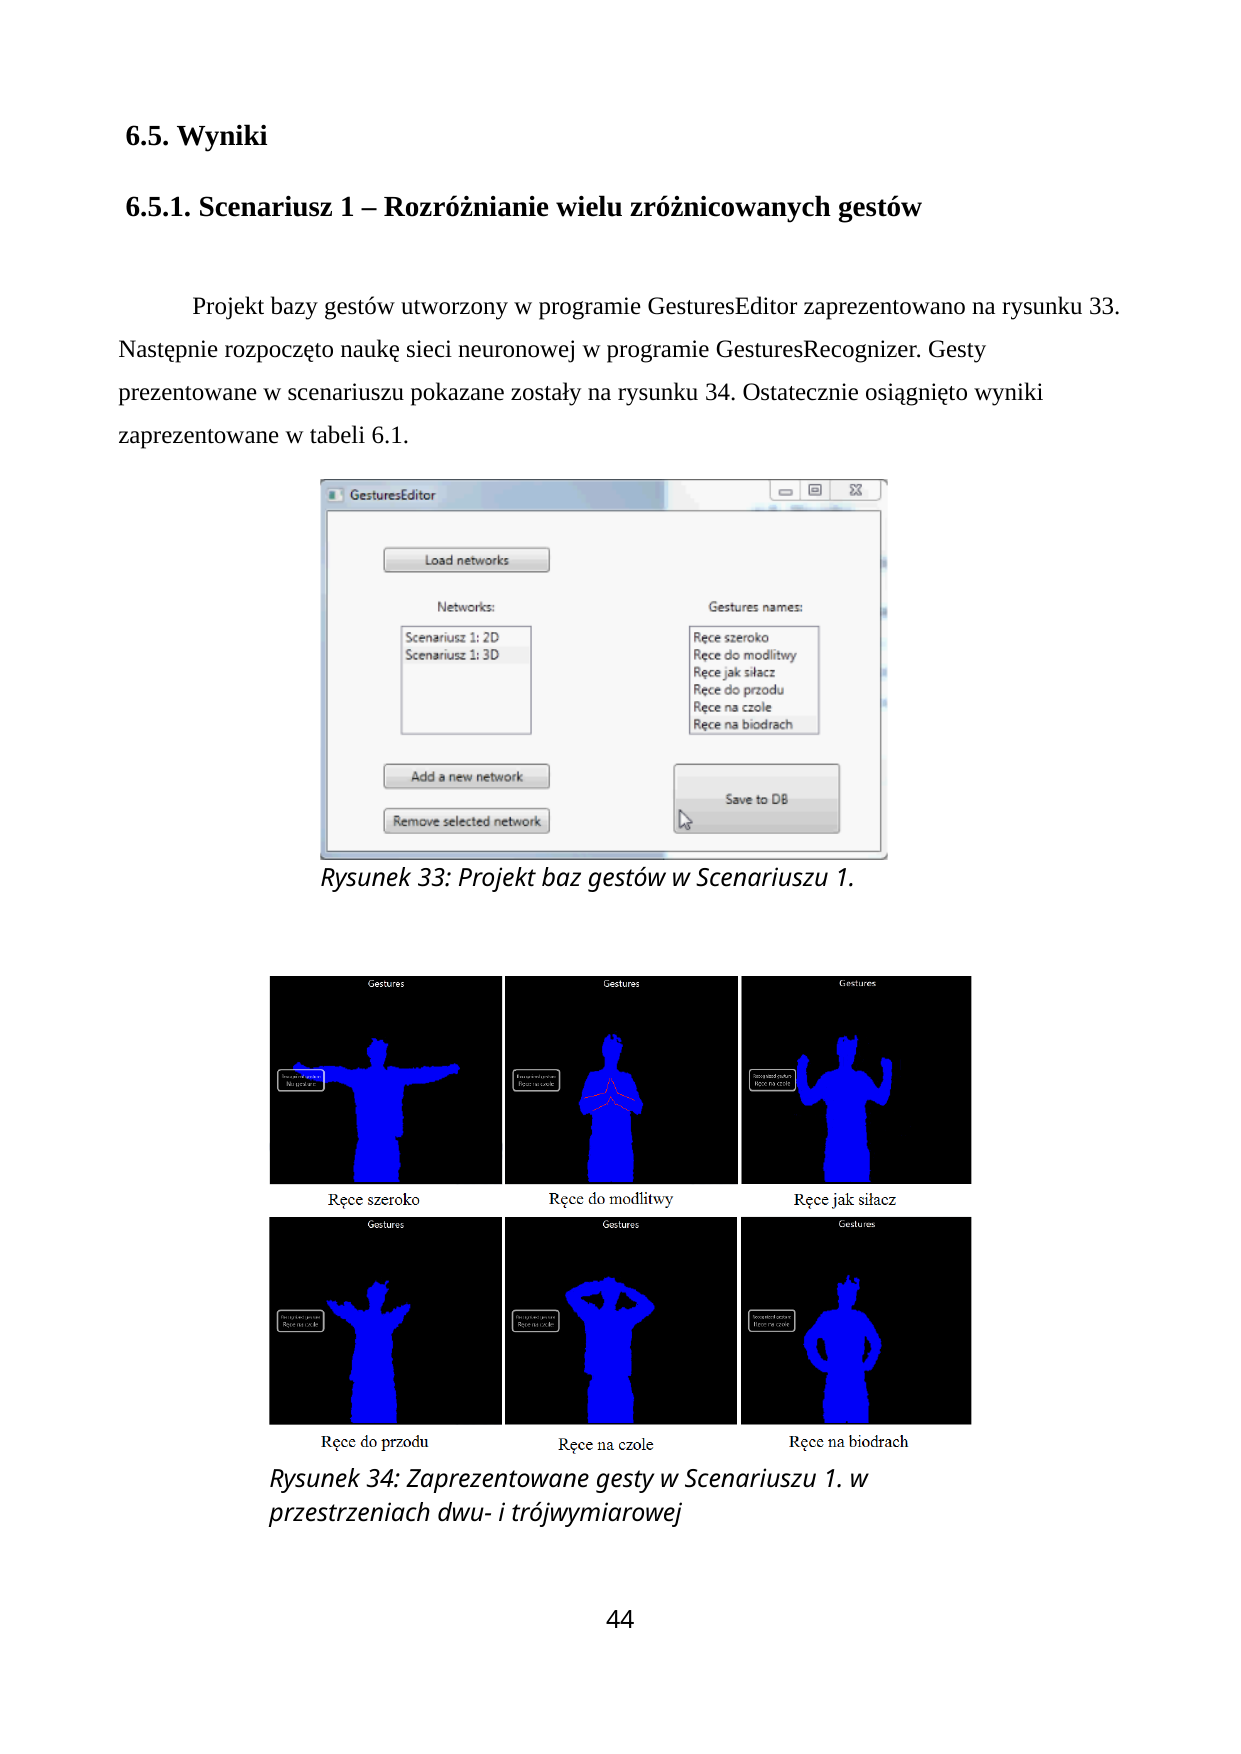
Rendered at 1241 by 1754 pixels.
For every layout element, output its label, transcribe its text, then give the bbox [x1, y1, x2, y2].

picture [269, 976, 972, 1461]
text Rysunek 34: Zaprezentowane gesty w Scenariuszu 1. w przestrzeniach dwu- i trójwymiarowej [269, 1461, 971, 1529]
text Projekt bazy gestów utworzony w programie GesturesEditor zaprezentowano na rysunku 33. Następnie rozpoczęto naukę sieci neuronowej w programie GesturesRecognizer. Gesty prezentowane w scenariuszu pokazane zostały na rysunku 34. Ostatecznie osiągnięto wyniki zaprezentowane w tabeli 6.1. [118, 291, 1122, 449]
text Rysunek 33: Projekt baz gestów w Scenariuszu 1. [320, 860, 888, 894]
subtitle Wyniki [118, 118, 1122, 152]
picture [320, 479, 888, 860]
subtitle Scenariusz 1 – Rozróżnianie wielu zróżnicowanych gestów [118, 189, 1122, 223]
